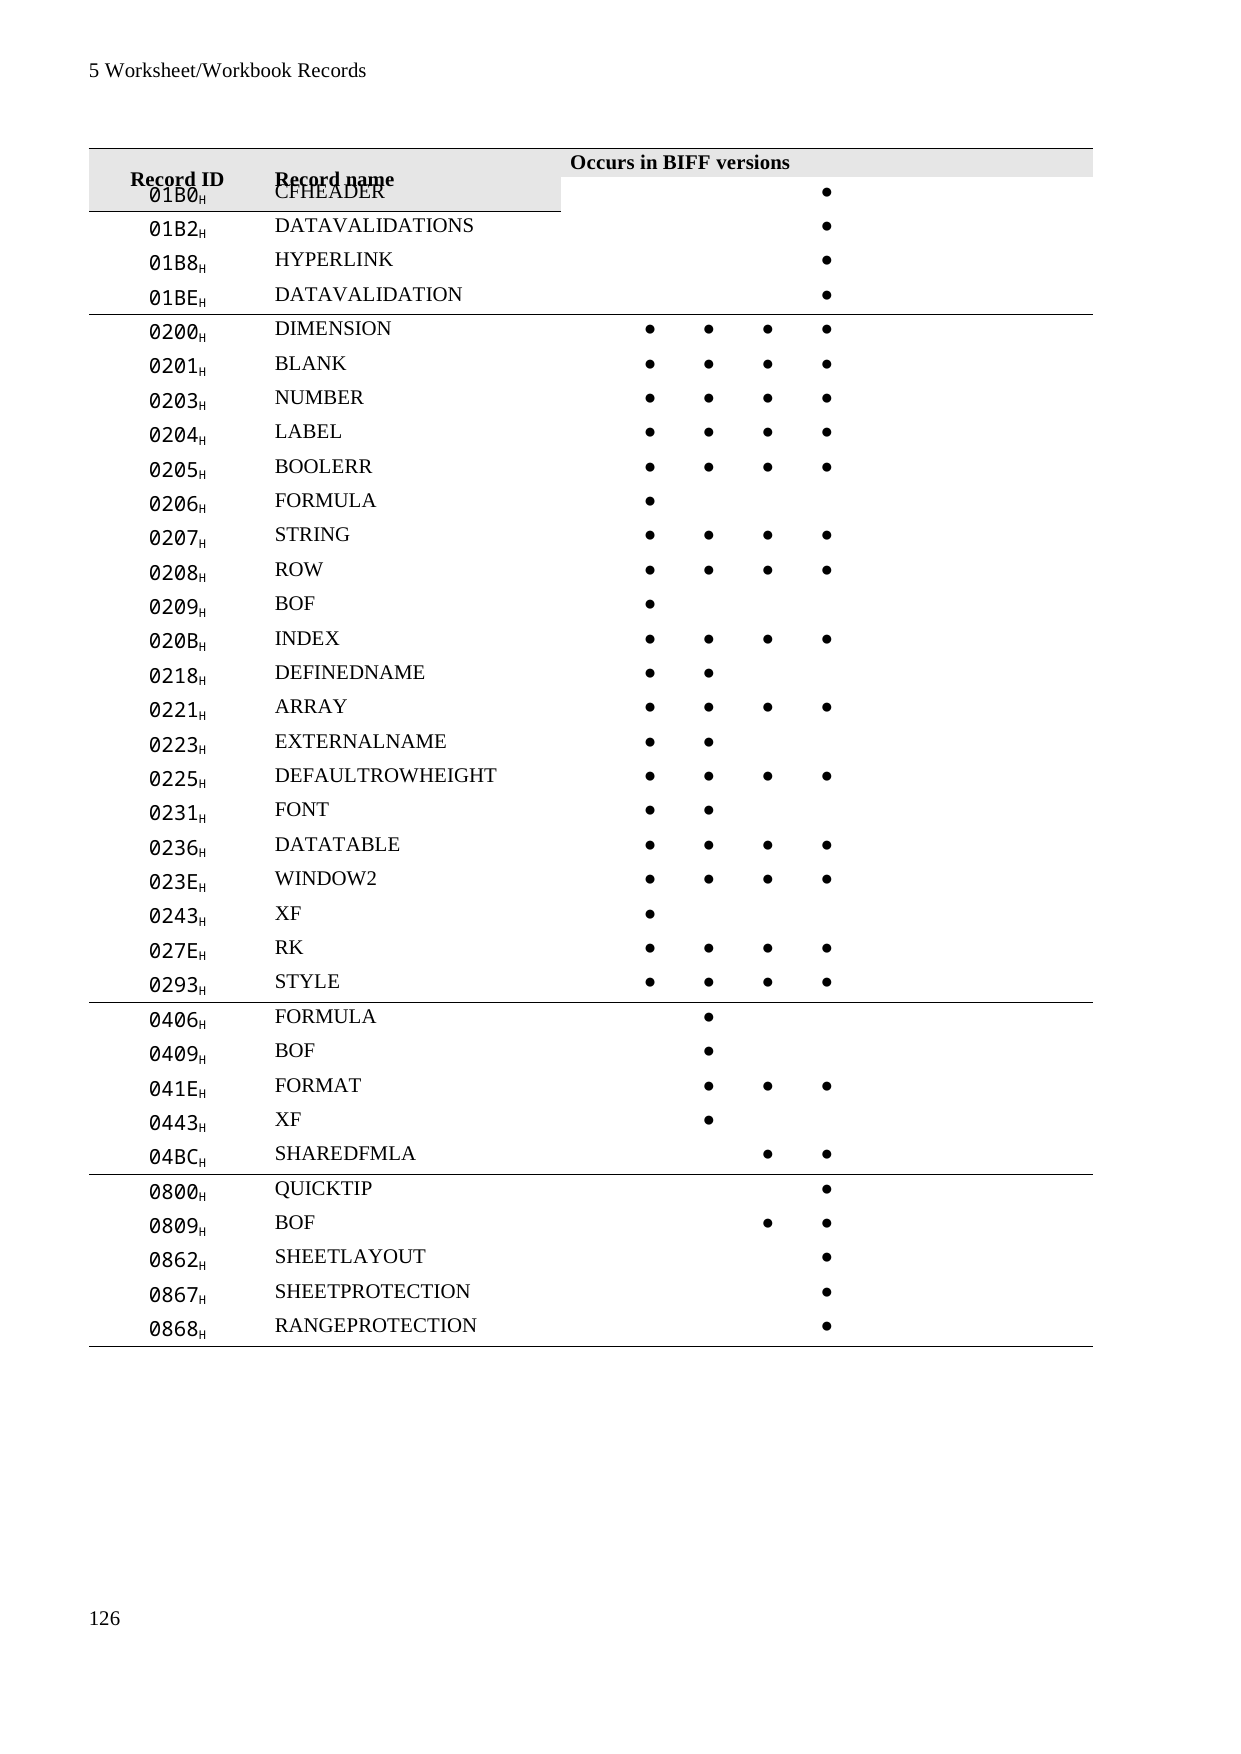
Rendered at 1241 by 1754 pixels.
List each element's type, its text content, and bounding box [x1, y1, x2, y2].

table_cell NUMBER [266, 383, 561, 417]
table_cell [974, 727, 1033, 761]
table_cell ● [679, 1003, 738, 1036]
table_cell ● [738, 830, 797, 864]
table_cell [797, 1003, 856, 1036]
table_cell 0205H [89, 452, 266, 486]
table_cell [561, 417, 620, 452]
table_cell [856, 692, 915, 727]
table_cell [797, 795, 856, 830]
table_cell ● [797, 452, 856, 486]
table_cell ● [738, 1071, 797, 1105]
table_cell [974, 1003, 1033, 1036]
table_cell [1033, 1003, 1093, 1036]
table_cell [856, 727, 915, 761]
table_cell [620, 1139, 679, 1174]
table_cell ● [797, 177, 856, 211]
table_cell 0243H [89, 899, 266, 933]
table_cell [1033, 349, 1093, 383]
table_cell [856, 452, 915, 486]
table_cell [620, 1071, 679, 1105]
table_cell [738, 1277, 797, 1311]
table_cell [561, 1071, 620, 1105]
table_cell 0221H [89, 692, 266, 727]
table_cell 0200H [89, 315, 266, 348]
table_cell [620, 1105, 679, 1139]
table_cell [915, 1277, 974, 1311]
table_cell [856, 589, 915, 623]
table_cell [856, 520, 915, 555]
table_cell RANGEPROTECTION [266, 1311, 561, 1346]
table_cell [974, 1243, 1033, 1277]
table_header [266, 149, 561, 177]
table_cell [1033, 933, 1093, 967]
table_cell ● [797, 624, 856, 658]
table_cell [679, 1243, 738, 1277]
table_cell 01BEH [89, 280, 266, 314]
table_cell [620, 1277, 679, 1311]
table_cell ● [797, 211, 856, 245]
table_cell FORMULA [266, 486, 561, 520]
table_cell [1033, 864, 1093, 898]
table_cell [1033, 761, 1093, 795]
table_cell SHAREDFMLA [266, 1139, 561, 1174]
table_cell 0236H [89, 830, 266, 864]
table_cell [620, 211, 679, 245]
table_cell [915, 658, 974, 692]
table_cell ● [738, 1139, 797, 1174]
table_cell 020BH [89, 624, 266, 658]
table_cell DATAVALIDATION [266, 280, 561, 314]
table_cell ● [620, 795, 679, 830]
table_cell [915, 1208, 974, 1242]
table_cell [974, 624, 1033, 658]
table_cell [561, 727, 620, 761]
table_header [89, 149, 266, 177]
table_cell [561, 177, 620, 211]
table_cell [561, 761, 620, 795]
table_cell 0443H [89, 1105, 266, 1139]
table_cell [915, 245, 974, 280]
table_cell [738, 795, 797, 830]
table_cell [679, 486, 738, 520]
table_cell [974, 933, 1033, 967]
table_cell ● [679, 933, 738, 967]
table_cell 0223H [89, 727, 266, 761]
table_cell [915, 795, 974, 830]
table_cell [738, 280, 797, 314]
table_cell 0809H [89, 1208, 266, 1242]
table_cell ● [797, 520, 856, 555]
table_cell ● [620, 383, 679, 417]
table_cell [620, 280, 679, 314]
table_cell 0209H [89, 589, 266, 623]
table_cell 0867H [89, 1277, 266, 1311]
table_cell [856, 245, 915, 280]
table_cell ● [679, 761, 738, 795]
table_cell 041EH [89, 1071, 266, 1105]
table_cell [679, 177, 738, 211]
table_cell [974, 899, 1033, 933]
table_cell [974, 452, 1033, 486]
table_cell [1033, 1208, 1093, 1242]
table_cell 023EH [89, 864, 266, 898]
table_cell [561, 1277, 620, 1311]
table_cell [974, 967, 1033, 1002]
table_cell [679, 899, 738, 933]
table_cell [974, 177, 1033, 211]
table_cell WINDOW2 [266, 864, 561, 898]
table_cell ● [738, 967, 797, 1002]
table_cell ● [738, 933, 797, 967]
table_cell [974, 761, 1033, 795]
table_cell [856, 1036, 915, 1071]
table_cell [974, 1277, 1033, 1311]
table_cell ● [620, 520, 679, 555]
table_cell 0225H [89, 761, 266, 795]
table_cell ● [679, 383, 738, 417]
table_cell [915, 933, 974, 967]
table_cell ● [679, 727, 738, 761]
table_cell [856, 1139, 915, 1174]
table_cell [974, 417, 1033, 452]
table_cell ● [738, 692, 797, 727]
table_cell [561, 624, 620, 658]
table_cell 0409H [89, 1036, 266, 1071]
table_cell [1033, 1105, 1093, 1139]
table_cell [1033, 1175, 1093, 1208]
table_cell [561, 589, 620, 623]
table_cell ● [738, 349, 797, 383]
table_cell [856, 177, 915, 211]
table_cell [679, 589, 738, 623]
table_cell CFHEADER [266, 177, 561, 211]
table_cell [1033, 555, 1093, 589]
table_cell ● [679, 830, 738, 864]
table_cell [856, 658, 915, 692]
table_cell [1033, 452, 1093, 486]
table_cell [1033, 211, 1093, 245]
table_cell [738, 1311, 797, 1346]
table_cell [1033, 1071, 1093, 1105]
table_cell [974, 1311, 1033, 1346]
table_cell [561, 1105, 620, 1139]
table_cell [915, 1003, 974, 1036]
table_cell ● [738, 1208, 797, 1242]
table_cell [856, 349, 915, 383]
table_cell [856, 864, 915, 898]
table_cell [1033, 795, 1093, 830]
table_cell 01B8H [89, 245, 266, 280]
table_cell [856, 1071, 915, 1105]
table_cell [856, 315, 915, 348]
table_cell BOF [266, 589, 561, 623]
table_cell [915, 727, 974, 761]
table_cell 0862H [89, 1243, 266, 1277]
table_cell ● [620, 899, 679, 933]
table_cell [679, 1175, 738, 1208]
table_cell [856, 1003, 915, 1036]
table_cell 01B0H [89, 177, 266, 211]
table_cell [915, 315, 974, 348]
table_cell [561, 795, 620, 830]
table_cell ● [679, 315, 738, 348]
table_cell 0406H [89, 1003, 266, 1036]
table_cell DEFINEDNAME [266, 658, 561, 692]
table_cell [561, 555, 620, 589]
table_cell [856, 933, 915, 967]
table_cell [856, 624, 915, 658]
table_cell [856, 1208, 915, 1242]
table_cell [561, 520, 620, 555]
table_cell [738, 899, 797, 933]
table_cell ● [620, 624, 679, 658]
table_cell [561, 830, 620, 864]
table_cell [738, 1175, 797, 1208]
table_cell [561, 1036, 620, 1071]
table_cell [856, 899, 915, 933]
table_cell [561, 315, 620, 348]
table_cell ● [679, 349, 738, 383]
table_cell EXTERNALNAME [266, 727, 561, 761]
table_cell [974, 486, 1033, 520]
table_cell [1033, 624, 1093, 658]
table_cell [620, 177, 679, 211]
table_cell [797, 1105, 856, 1139]
table_cell ● [620, 830, 679, 864]
table_cell ● [797, 1208, 856, 1242]
table_cell ● [797, 280, 856, 314]
table_cell [974, 1105, 1033, 1139]
table_cell [1033, 1139, 1093, 1174]
table_cell ● [797, 349, 856, 383]
table_cell ● [620, 967, 679, 1002]
table_cell ● [679, 624, 738, 658]
table_cell [679, 1277, 738, 1311]
table_cell ● [738, 520, 797, 555]
table_cell ● [738, 624, 797, 658]
table_cell ● [797, 864, 856, 898]
table_cell [915, 486, 974, 520]
table_cell 04BCH [89, 1139, 266, 1174]
table_cell STRING [266, 520, 561, 555]
table_cell [797, 486, 856, 520]
table_cell [620, 1208, 679, 1242]
table_cell [1033, 280, 1093, 314]
table_cell [797, 589, 856, 623]
table_cell [915, 1036, 974, 1071]
table_cell [1033, 486, 1093, 520]
table_cell ● [797, 692, 856, 727]
table_header Occurs in BIFF versions [561, 149, 1093, 177]
table_cell [1033, 830, 1093, 864]
table_cell ● [797, 1175, 856, 1208]
table_cell [915, 383, 974, 417]
table_cell [974, 315, 1033, 348]
table_cell [561, 486, 620, 520]
table_cell DIMENSION [266, 315, 561, 348]
table_cell [856, 417, 915, 452]
table_cell ● [620, 486, 679, 520]
table_cell ● [679, 555, 738, 589]
table_cell ● [738, 417, 797, 452]
table_cell [974, 795, 1033, 830]
table_cell [915, 520, 974, 555]
table_cell [561, 1243, 620, 1277]
table_cell [856, 1277, 915, 1311]
table_cell [974, 349, 1033, 383]
table_cell ● [620, 417, 679, 452]
table_cell SHEETPROTECTION [266, 1277, 561, 1311]
table_cell [797, 658, 856, 692]
table_cell ● [797, 417, 856, 452]
table_cell ● [738, 383, 797, 417]
table_cell BOOLERR [266, 452, 561, 486]
table_cell [974, 658, 1033, 692]
table_cell DATAVALIDATIONS [266, 212, 561, 245]
table_cell ● [679, 1071, 738, 1105]
table_cell ● [620, 658, 679, 692]
table_cell ● [797, 967, 856, 1002]
table_cell [1033, 177, 1093, 211]
table_cell [1033, 899, 1093, 933]
table_cell [738, 727, 797, 761]
table_cell [856, 211, 915, 245]
table_cell [738, 1036, 797, 1071]
table_cell [974, 864, 1033, 898]
table_cell LABEL [266, 417, 561, 452]
table_cell ● [679, 520, 738, 555]
table_cell ● [797, 1139, 856, 1174]
table_cell [974, 383, 1033, 417]
table_cell 0218H [89, 658, 266, 692]
table_cell ● [679, 692, 738, 727]
table_cell [915, 349, 974, 383]
table_cell ● [620, 692, 679, 727]
table_cell [561, 658, 620, 692]
table_cell [1033, 727, 1093, 761]
table_cell [856, 795, 915, 830]
table_cell ● [738, 315, 797, 348]
table_cell [974, 1036, 1033, 1071]
table_cell [856, 1175, 915, 1208]
table_cell [738, 589, 797, 623]
table_cell [797, 1036, 856, 1071]
table_cell ● [797, 1277, 856, 1311]
table_cell SHEETLAYOUT [266, 1243, 561, 1277]
table_cell ● [679, 452, 738, 486]
table_cell HYPERLINK [266, 245, 561, 280]
table_cell [974, 1175, 1033, 1208]
table_cell [974, 280, 1033, 314]
table_cell INDEX [266, 624, 561, 658]
table_cell [561, 452, 620, 486]
table_cell [797, 727, 856, 761]
table_cell 0868H [89, 1311, 266, 1346]
table_cell [738, 1243, 797, 1277]
table_cell [620, 245, 679, 280]
table_cell [856, 1105, 915, 1139]
table_cell [561, 933, 620, 967]
table_cell [738, 486, 797, 520]
table_cell FORMULA [266, 1003, 561, 1036]
table_cell [561, 211, 620, 245]
table_cell [974, 520, 1033, 555]
table_cell ● [797, 383, 856, 417]
table_cell [915, 555, 974, 589]
table_cell [620, 1175, 679, 1208]
table_cell ● [797, 830, 856, 864]
table_cell 0201H [89, 349, 266, 383]
table_cell [1033, 417, 1093, 452]
table_cell [915, 1105, 974, 1139]
table_cell [1033, 692, 1093, 727]
table_cell ● [797, 1071, 856, 1105]
table_cell [915, 864, 974, 898]
table_cell [856, 555, 915, 589]
table_cell [856, 486, 915, 520]
table_cell [915, 692, 974, 727]
table_cell BLANK [266, 349, 561, 383]
table_cell [561, 1175, 620, 1208]
table_cell [679, 245, 738, 280]
table_cell [620, 1243, 679, 1277]
table_cell ● [797, 933, 856, 967]
table_cell ● [620, 555, 679, 589]
table_cell 0208H [89, 555, 266, 589]
table_cell ● [620, 315, 679, 348]
table_cell [1033, 658, 1093, 692]
table_cell ● [679, 967, 738, 1002]
table_cell [738, 658, 797, 692]
table_cell [738, 211, 797, 245]
table_cell [679, 280, 738, 314]
table_cell [561, 245, 620, 280]
table_cell [856, 967, 915, 1002]
table_cell ● [620, 864, 679, 898]
table_cell [620, 1003, 679, 1036]
table_cell [915, 280, 974, 314]
table_cell ROW [266, 555, 561, 589]
table_cell BOF [266, 1208, 561, 1242]
table_cell [679, 1139, 738, 1174]
table_cell [915, 761, 974, 795]
table_cell 0207H [89, 520, 266, 555]
table_cell [797, 899, 856, 933]
table_cell [856, 383, 915, 417]
table_cell DATATABLE [266, 830, 561, 864]
table_cell BOF [266, 1036, 561, 1071]
table_cell [561, 1311, 620, 1346]
table_cell [738, 1003, 797, 1036]
table_cell [1033, 589, 1093, 623]
table_cell ● [620, 452, 679, 486]
table_cell [974, 245, 1033, 280]
table_cell ● [738, 864, 797, 898]
table_cell 0203H [89, 383, 266, 417]
table_cell ARRAY [266, 692, 561, 727]
table_cell 0800H [89, 1175, 266, 1208]
table_cell ● [620, 761, 679, 795]
table_cell [974, 1071, 1033, 1105]
table_cell [620, 1311, 679, 1346]
table_cell RK [266, 933, 561, 967]
table_cell [1033, 383, 1093, 417]
table_cell 027EH [89, 933, 266, 967]
table_cell [915, 899, 974, 933]
table_cell QUICKTIP [266, 1175, 561, 1208]
table_cell [1033, 1243, 1093, 1277]
table_cell [856, 1311, 915, 1346]
table_cell ● [797, 315, 856, 348]
table_cell [974, 211, 1033, 245]
table_cell [915, 211, 974, 245]
table_cell ● [738, 761, 797, 795]
table_cell XF [266, 1105, 561, 1139]
table_cell 0204H [89, 417, 266, 452]
table_cell [915, 1243, 974, 1277]
table_cell ● [738, 452, 797, 486]
table_cell [856, 761, 915, 795]
table_cell [1033, 315, 1093, 348]
table_cell ● [797, 245, 856, 280]
table_cell [561, 864, 620, 898]
table_cell ● [620, 933, 679, 967]
table_cell [738, 245, 797, 280]
table_cell [856, 1243, 915, 1277]
table_cell [561, 1003, 620, 1036]
table_cell [561, 899, 620, 933]
table_cell [561, 349, 620, 383]
table_cell [561, 1139, 620, 1174]
table_cell ● [620, 349, 679, 383]
table_cell [974, 1139, 1033, 1174]
table_cell [974, 692, 1033, 727]
table_cell ● [797, 761, 856, 795]
table_cell [915, 1139, 974, 1174]
table_cell [915, 830, 974, 864]
table_cell [915, 1175, 974, 1208]
table_cell [1033, 245, 1093, 280]
table_cell [915, 1311, 974, 1346]
table_cell [1033, 520, 1093, 555]
table_cell [974, 830, 1033, 864]
table_cell ● [738, 555, 797, 589]
table_cell [561, 967, 620, 1002]
table_cell [915, 417, 974, 452]
table_cell [1033, 1277, 1093, 1311]
table_cell 0206H [89, 486, 266, 520]
table_cell [620, 1036, 679, 1071]
table_cell [856, 830, 915, 864]
table_cell ● [620, 727, 679, 761]
table_cell ● [797, 1243, 856, 1277]
table_cell 01B2H [89, 212, 266, 245]
table_cell [974, 555, 1033, 589]
table_cell [915, 967, 974, 1002]
table_cell [738, 1105, 797, 1139]
table_cell [561, 1208, 620, 1242]
table_cell XF [266, 899, 561, 933]
table_cell ● [679, 658, 738, 692]
table_cell [561, 692, 620, 727]
table_cell ● [620, 589, 679, 623]
table_cell ● [679, 1105, 738, 1139]
table_cell [1033, 1311, 1093, 1346]
table_cell ● [679, 795, 738, 830]
table_cell [1033, 967, 1093, 1002]
table_cell ● [679, 864, 738, 898]
table_cell [915, 452, 974, 486]
table_cell [679, 1311, 738, 1346]
table_cell FORMAT [266, 1071, 561, 1105]
table_cell ● [797, 555, 856, 589]
table_cell 0231H [89, 795, 266, 830]
table_cell ● [679, 1036, 738, 1071]
table_cell [915, 177, 974, 211]
table_cell STYLE [266, 967, 561, 1002]
table_cell FONT [266, 795, 561, 830]
table_cell [561, 280, 620, 314]
table_cell [679, 211, 738, 245]
table_cell [679, 1208, 738, 1242]
table_cell [1033, 1036, 1093, 1071]
table_cell [738, 177, 797, 211]
table_cell [856, 280, 915, 314]
table_cell DEFAULTROWHEIGHT [266, 761, 561, 795]
table_cell ● [679, 417, 738, 452]
table_cell 0293H [89, 967, 266, 1002]
table_cell [974, 589, 1033, 623]
table_cell [561, 383, 620, 417]
table_cell [915, 624, 974, 658]
table_cell [915, 589, 974, 623]
table_cell [915, 1071, 974, 1105]
table_cell ● [797, 1311, 856, 1346]
table_cell [974, 1208, 1033, 1242]
